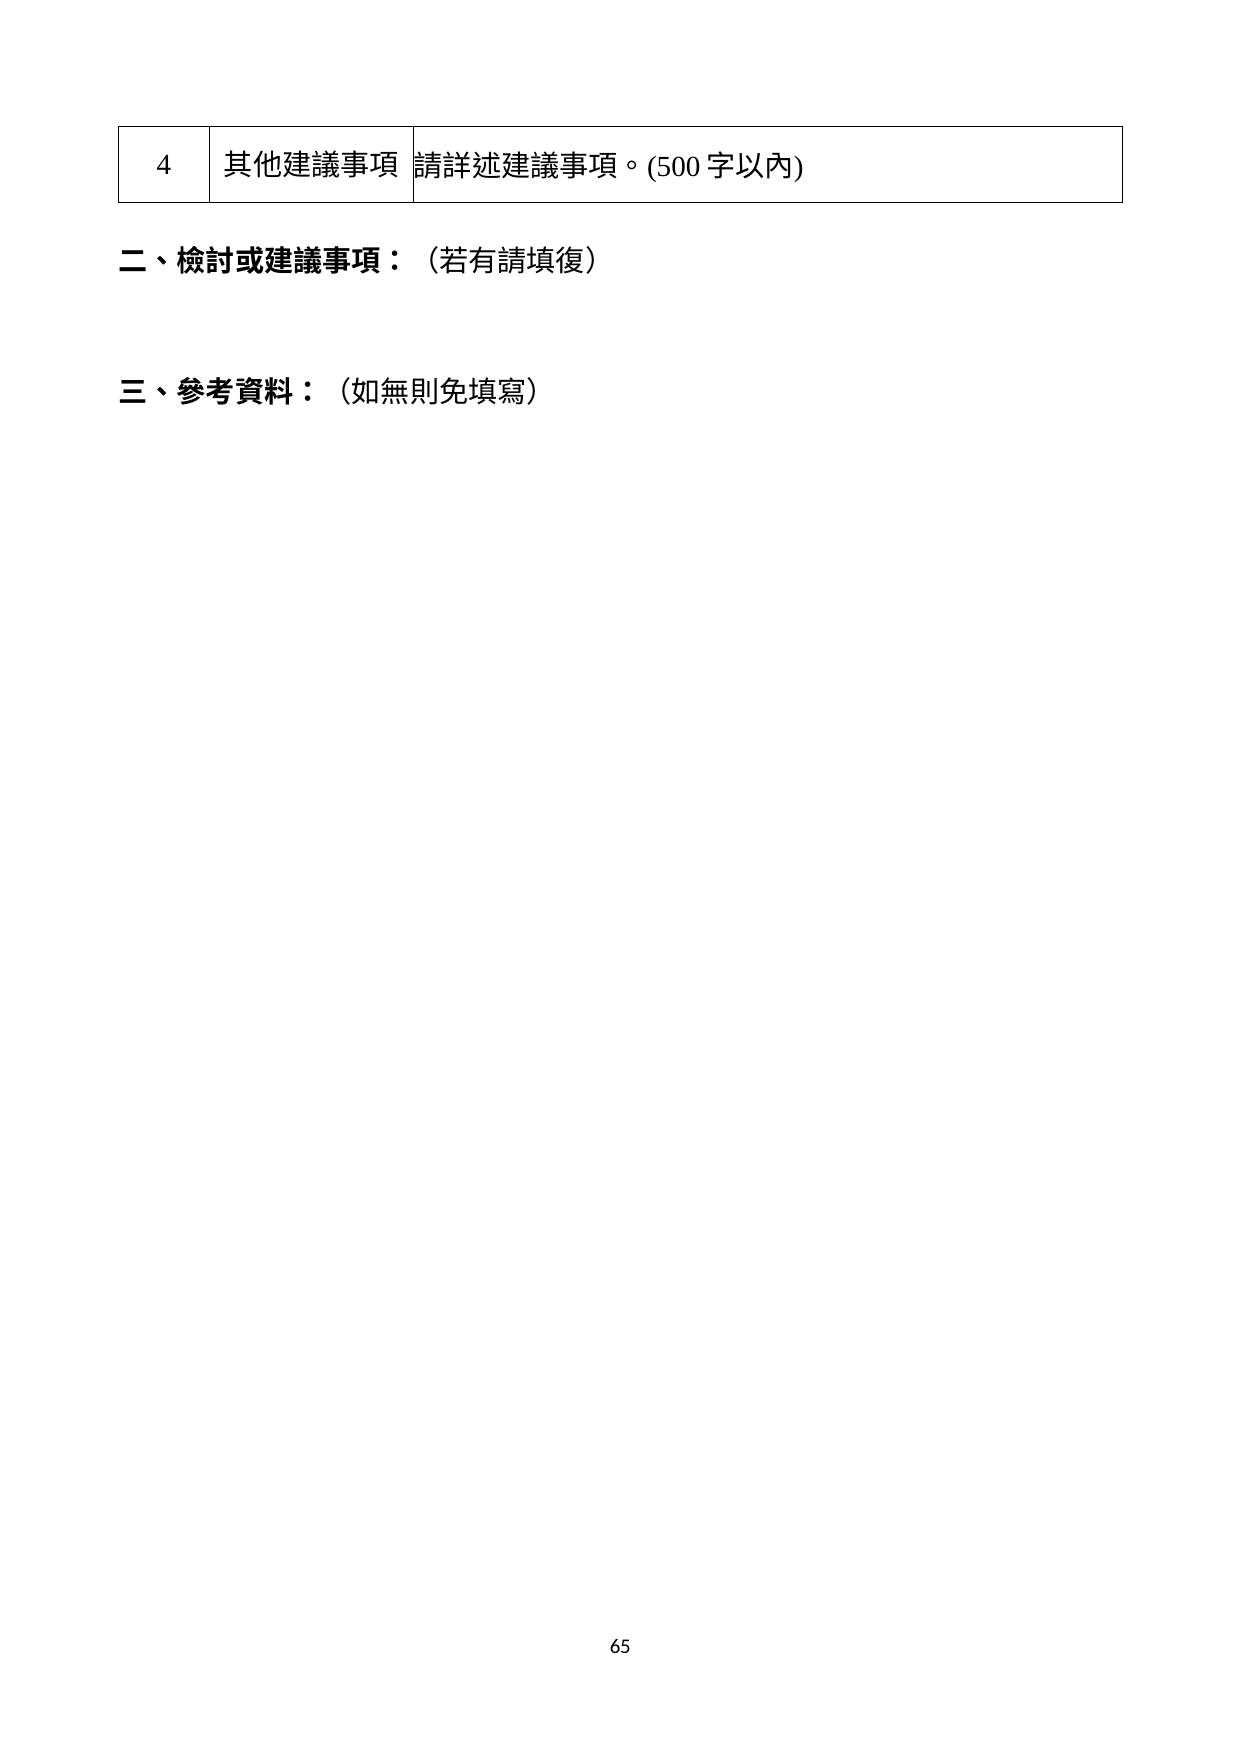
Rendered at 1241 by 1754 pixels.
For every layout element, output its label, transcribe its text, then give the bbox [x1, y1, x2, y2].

table_cell 4 [119, 127, 209, 202]
table_cell 請詳述建議事項。(500字以內) [414, 127, 1122, 202]
text 三、參考資料：（如無則免填寫） [118, 353, 1122, 428]
text 二、檢討或建議事項：（若有請填復） [118, 221, 1122, 296]
table_cell 其他建議事項 [210, 127, 413, 202]
